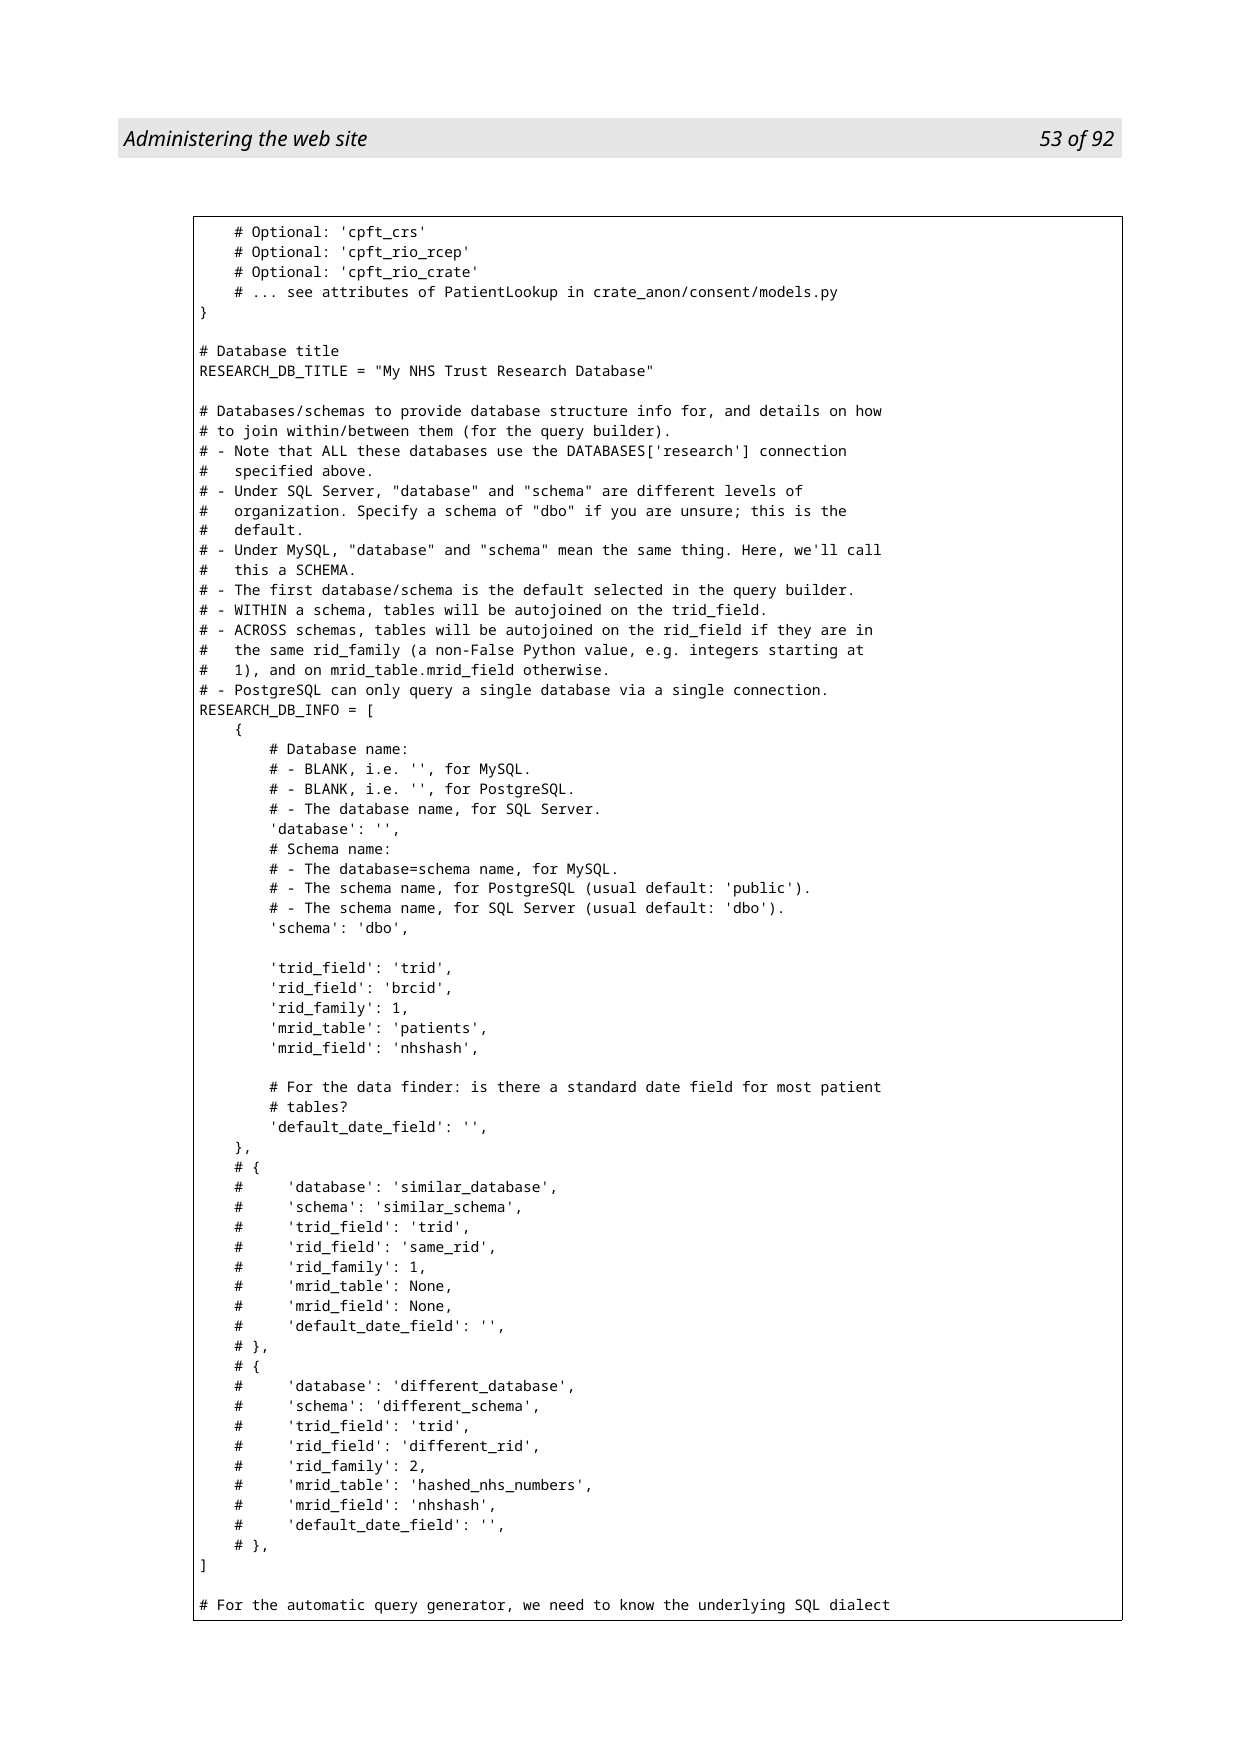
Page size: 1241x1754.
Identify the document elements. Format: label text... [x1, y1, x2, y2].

table_header # Optional: 'cpft_crs' # Optional: 'cpft_rio_rcep' # Optional: 'cpft_rio_crate' # ... see attributes of PatientLookup in crate_anon/consent/models.py } # Database title RESEARCH_DB_TITLE = "My NHS Trust Research Database" # Databases/schemas to provide database structure info for, and details on how # to join within/between them (for the query builder). # - Note that ALL these databases use the DATABASES['research'] connection # specified above. # - Under SQL Server, "database" and "schema" are different levels of # organization. Specify a schema of "dbo" if you are unsure; this is the # default. # - Under MySQL, "database" and "schema" mean the same thing. Here, we'll call # this a SCHEMA. # - The first database/schema is the default selected in the query builder. # - WITHIN a schema, tables will be autojoined on the trid_field. # - ACROSS schemas, tables will be autojoined on the rid_field if they are in # the same rid_family (a non-False Python value, e.g. integers starting at # 1), and on mrid_table.mrid_field otherwise. # - PostgreSQL can only query a single database via a single connection. RESEARCH_DB_INFO = [ { # Database name: # - BLANK, i.e. '', for MySQL. # - BLANK, i.e. '', for PostgreSQL. # - The database name, for SQL Server. 'database': '', # Schema name: # - The database=schema name, for MySQL. # - The schema name, for PostgreSQL (usual default: 'public'). # - The schema name, for SQL Server (usual default: 'dbo'). 'schema': 'dbo', 'trid_field': 'trid', 'rid_field': 'brcid', 'rid_family': 1, 'mrid_table': 'patients', 'mrid_field': 'nhshash', # For the data finder: is there a standard date field for most patient # tables? 'default_date_field': '', }, # { # 'database': 'similar_database', # 'schema': 'similar_schema', # 'trid_field': 'trid', # 'rid_field': 'same_rid', # 'rid_family': 1, # 'mrid_table': None, # 'mrid_field': None, # 'default_date_field': '', # }, # { # 'database': 'different_database', # 'schema': 'different_schema', # 'trid_field': 'trid', # 'rid_field': 'different_rid', # 'rid_family': 2, # 'mrid_table': 'hashed_nhs_numbers', # 'mrid_field': 'nhshash', # 'default_date_field': '', # }, ] # For the automatic query generator, we need to know the underlying SQL dialect [194, 217, 1122, 1620]
